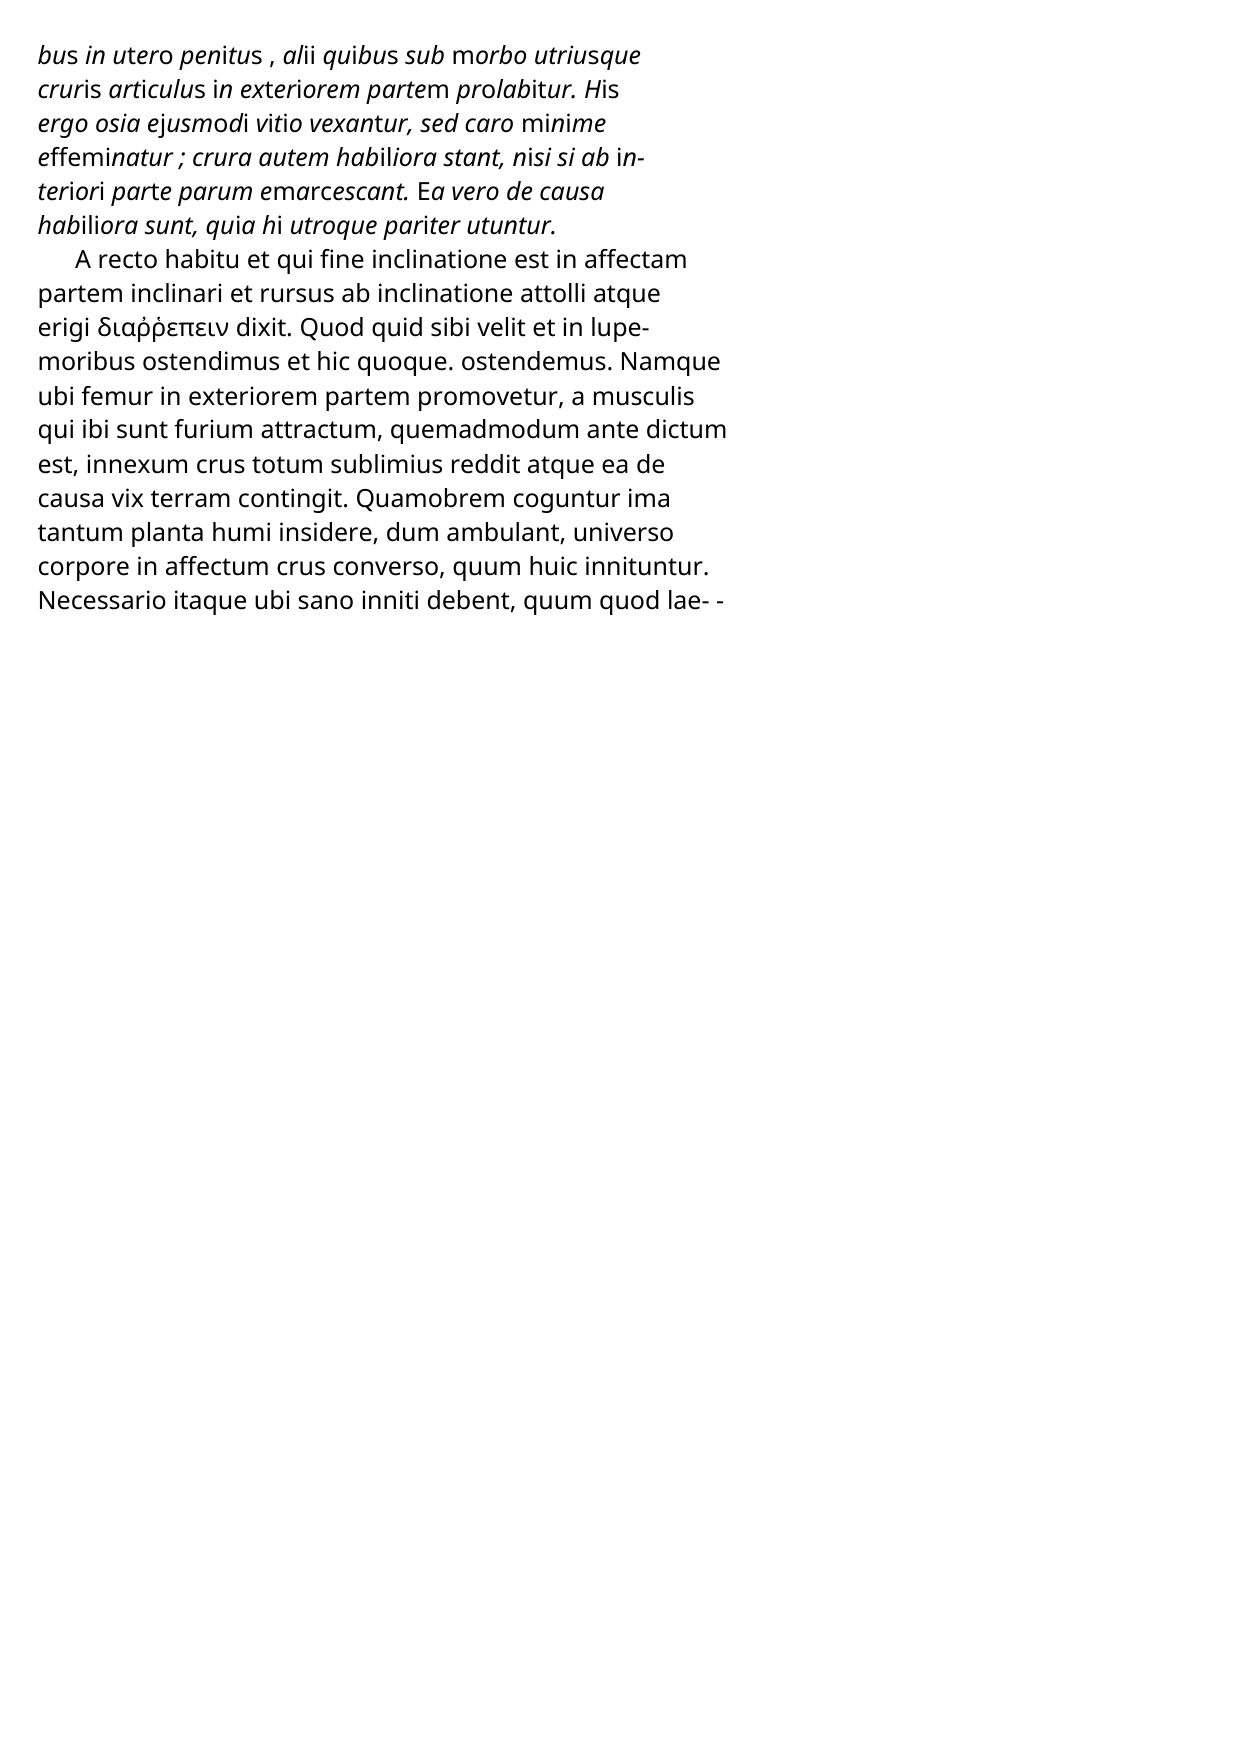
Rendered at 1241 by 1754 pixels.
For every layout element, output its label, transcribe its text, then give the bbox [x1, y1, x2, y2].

text A recto habitu et qui fine inclinatione est in affectam partem inclinari et rursus ab inclinatione attolli atque erigi διαῤῥεπειν dixit. Quod quid sibi velit et in lupe- moribus ostendimus et hic quoque. ostendemus. Namque ubi femur in exteriorem partem promovetur, a musculis qui ibi sunt furium attractum, quemadmodum ante dictum est, innexum crus totum sublimius reddit atque ea de causa vix terram contingit. Quamobrem coguntur ima tantum planta humi insidere, dum ambulant, universo corpore in affectum crus converso, quum huic innituntur. Necessario itaque ubi sano inniti debent, quum quod lae- - [37, 242, 1203, 617]
text bus in utero penitus , alii quibus sub morbo utriusque cruris articulus in exteriorem partem prolabitur. His ergo osia ejusmodi vitio vexantur, sed caro minime effeminatur ; crura autem habiliora stant, nisi si ab in- teriori parte parum emarcescant. Ea vero de causa habiliora sunt, quia hi utroque pariter utuntur. [37, 37, 1203, 242]
